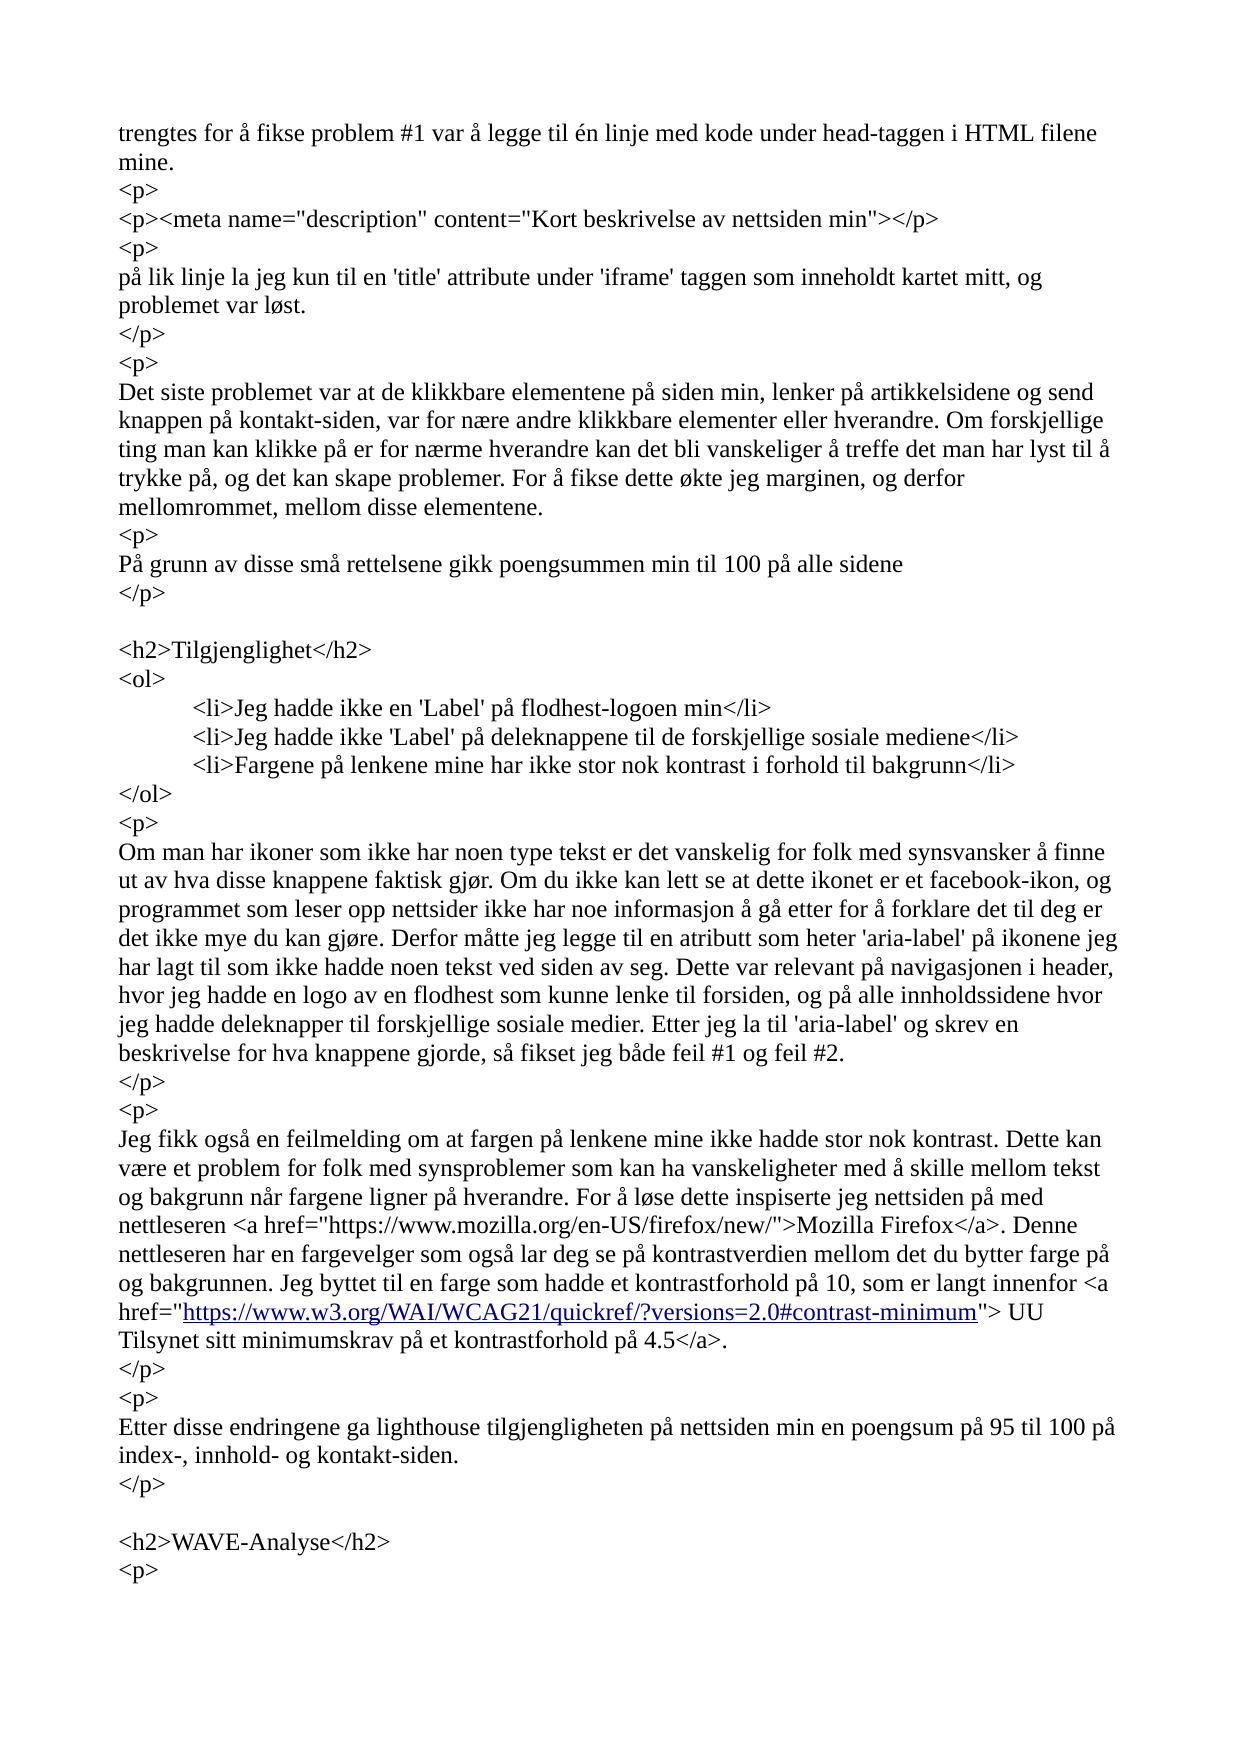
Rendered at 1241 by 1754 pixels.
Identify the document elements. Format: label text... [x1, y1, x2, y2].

text trengtes for å fikse problem #1 var å legge til én linje med kode under head-taggen i HTML filene mine. [118, 118, 1122, 176]
text </p> [118, 1354, 1122, 1383]
text <li>Jeg hadde ikke 'Label' på deleknappene til de forskjellige sosiale mediene</li> [118, 722, 1122, 751]
text På grunn av disse små rettelsene gikk poengsummen min til 100 på alle sidene [118, 549, 1122, 578]
text <li>Fargene på lenkene mine har ikke stor nok kontrast i forhold til bakgrunn</li> [118, 751, 1122, 779]
text </p> [118, 1469, 1122, 1498]
text <p> [118, 176, 1122, 204]
text </p> [118, 578, 1122, 607]
text <p> [118, 808, 1122, 837]
text <p> [118, 521, 1122, 549]
text <p><meta name="description" content="Kort beskrivelse av nettsiden min"></p> [118, 204, 1122, 233]
text <li>Jeg hadde ikke en 'Label' på flodhest-logoen min</li> [118, 693, 1122, 722]
text <h2>Tilgjenglighet</h2> [118, 636, 1122, 664]
text <p> [118, 1383, 1122, 1412]
text Om man har ikoner som ikke har noen type tekst er det vanskelig for folk med synsvansker å finne ut av hva disse knappene faktisk gjør. Om du ikke kan lett se at dette ikonet er et facebook-ikon, og programmet som leser opp nettsider ikke har noe informasjon å gå etter for å forklare det til deg er det ikke mye du kan gjøre. Derfor måtte jeg legge til en atributt som heter 'aria-label' på ikonene jeg har lagt til som ikke hadde noen tekst ved siden av seg. Dette var relevant på navigasjonen i header, hvor jeg hadde en logo av en flodhest som kunne lenke til forsiden, og på alle innholdssidene hvor jeg hadde deleknapper til forskjellige sosiale medier. Etter jeg la til 'aria-label' og skrev en beskrivelse for hva knappene gjorde, så fikset jeg både feil #1 og feil #2. [118, 837, 1122, 1067]
text Det siste problemet var at de klikkbare elementene på siden min, lenker på artikkelsidene og send knappen på kontakt-siden, var for nære andre klikkbare elementer eller hverandre. Om forskjellige ting man kan klikke på er for nærme hverandre kan det bli vanskeliger å treffe det man har lyst til å trykke på, og det kan skape problemer. For å fikse dette økte jeg marginen, og derfor mellomrommet, mellom disse elementene. [118, 377, 1122, 521]
text </p> [118, 1067, 1122, 1096]
text <p> [118, 1556, 1122, 1584]
text på lik linje la jeg kun til en 'title' attribute under 'iframe' taggen som inneholdt kartet mitt, og problemet var løst. [118, 262, 1122, 319]
text <p> [118, 348, 1122, 377]
text Etter disse endringene ga lighthouse tilgjengligheten på nettsiden min en poengsum på 95 til 100 på index-, innhold- og kontakt-siden. [118, 1412, 1122, 1469]
text </p> [118, 319, 1122, 348]
text Jeg fikk også en feilmelding om at fargen på lenkene mine ikke hadde stor nok kontrast. Dette kan være et problem for folk med synsproblemer som kan ha vanskeligheter med å skille mellom tekst og bakgrunn når fargene ligner på hverandre. For å løse dette inspiserte jeg nettsiden på med nettleseren <a href="https://www.mozilla.org/en-US/firefox/new/">Mozilla Firefox</a>. Denne nettleseren har en fargevelger som også lar deg se på kontrastverdien mellom det du bytter farge på og bakgrunnen. Jeg byttet til en farge som hadde et kontrastforhold på 10, som er langt innenfor <a href="https://www.w3.org/WAI/WCAG21/quickref/?versions=2.0#contrast-minimum"> UU Tilsynet sitt minimumskrav på et kontrastforhold på 4.5</a>. [118, 1124, 1122, 1354]
text <p> [118, 233, 1122, 262]
text <h2>WAVE-Analyse</h2> [118, 1527, 1122, 1556]
text <ol> [118, 664, 1122, 693]
text <p> [118, 1096, 1122, 1124]
text </ol> [118, 779, 1122, 808]
